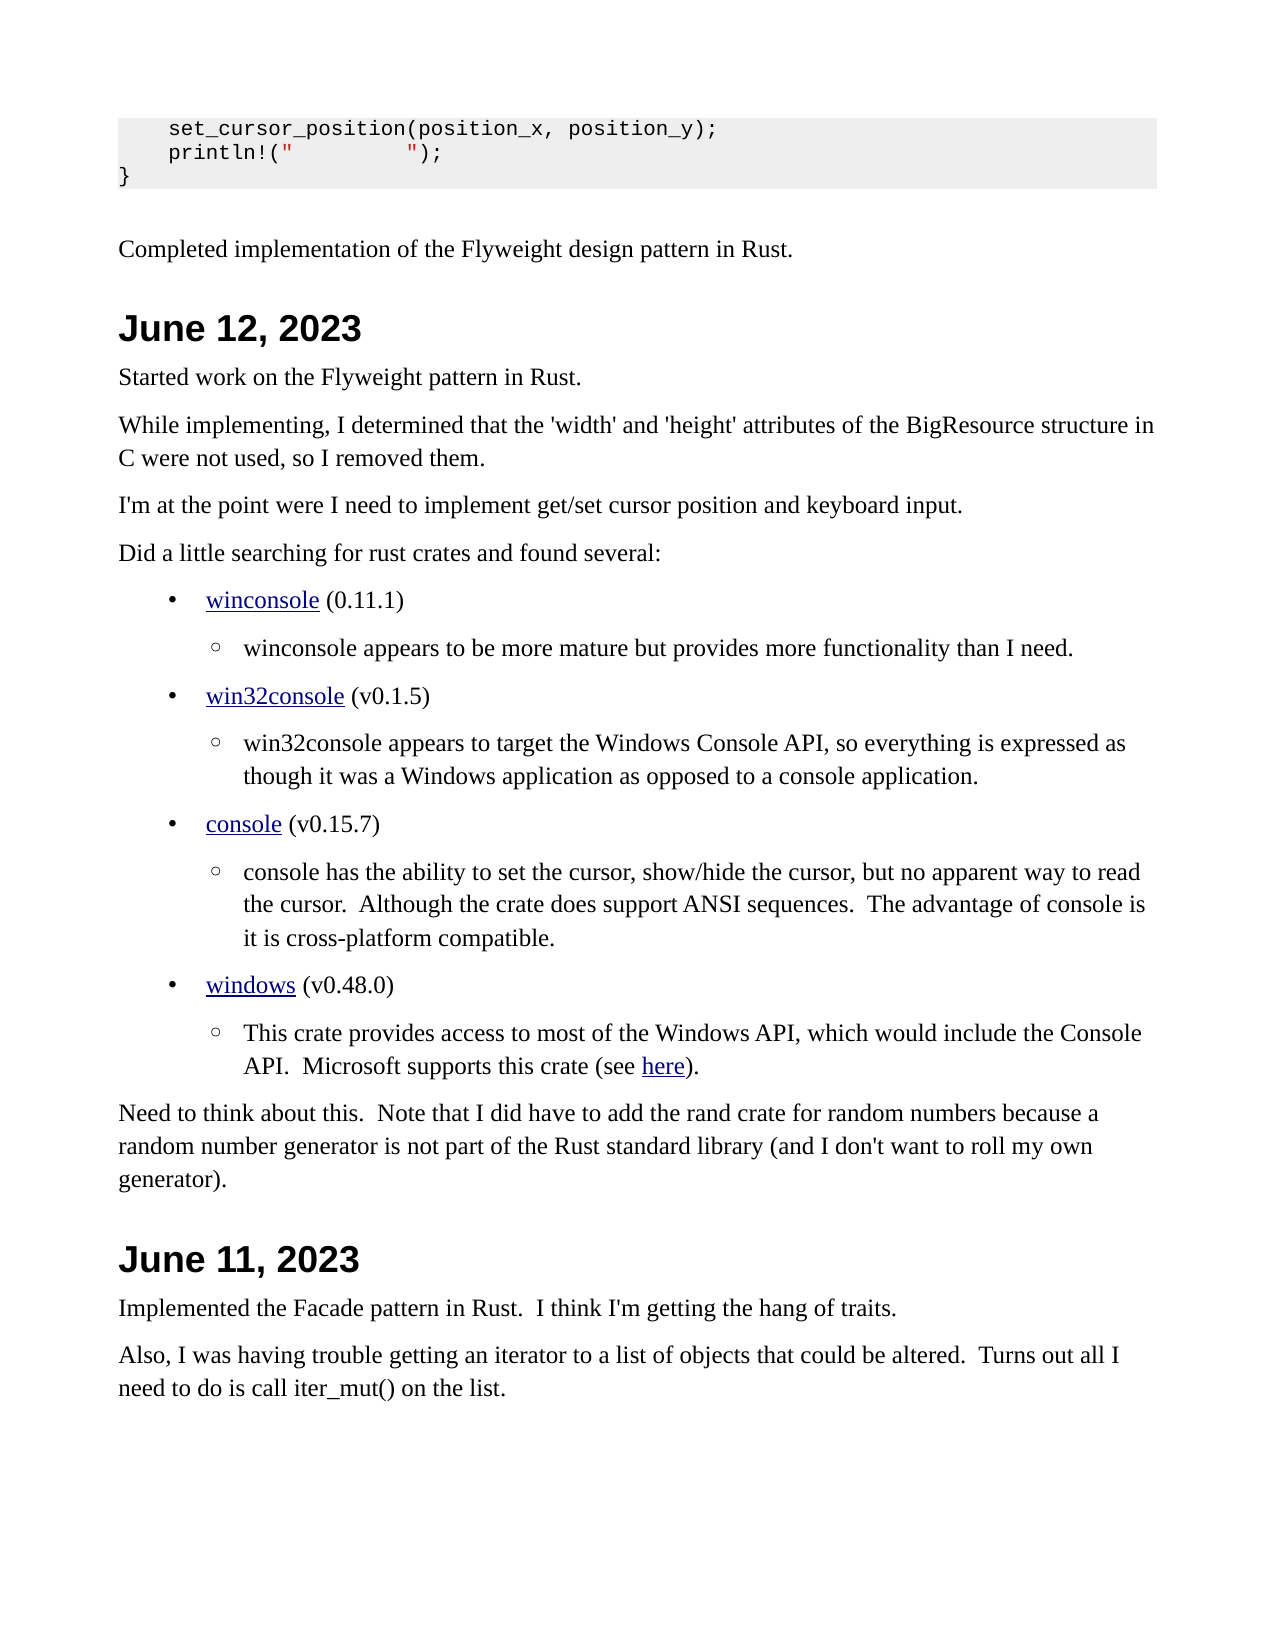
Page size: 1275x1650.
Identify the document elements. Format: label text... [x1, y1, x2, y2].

list winconsole appears to be more mature but provides more functionality than I need. [206, 633, 1157, 662]
text Completed implementation of the Flyweight design pattern in Rust. [118, 234, 1157, 263]
text Also, I was having trouble getting an iterator to a list of objects that could be altered. Turns out all I need to do is call iter_mut() on the list. [118, 1340, 1157, 1402]
list winconsole (0.11.1) [168, 586, 1157, 614]
text Started work on the Flyweight pattern in Rust. [118, 362, 1157, 391]
text Need to think about this. Note that I did have to add the rand crate for random numbers because a random number generator is not part of the Rust standard library (and I don't want to roll my own generator). [118, 1098, 1157, 1193]
subtitle June 12, 2023 [118, 306, 1157, 349]
text println!(" "); [118, 142, 1157, 165]
text While implementing, I determined that the 'width' and 'height' attributes of the BigResource structure in C were not used, so I removed them. [118, 410, 1157, 471]
list This crate provides access to most of the Windows API, which would include the Console API. Microsoft supports this crate (see here). [206, 1018, 1157, 1079]
text Did a little searching for rust crates and found several: [118, 538, 1157, 567]
subtitle June 11, 2023 [118, 1237, 1157, 1280]
list console has the ability to set the cursor, show/hide the cursor, but no apparent way to read the cursor. Although the crate does support ANSI sequences. The advantage of console is it is cross-platform compatible. [206, 857, 1157, 951]
text I'm at the point were I need to implement get/set cursor position and keyboard input. [118, 490, 1157, 519]
text set_cursor_position(position_x, position_y); [118, 118, 1157, 142]
list win32console appears to target the Windows Console API, so everything is expressed as though it was a Windows application as opposed to a console application. [206, 728, 1157, 790]
text } [118, 165, 1157, 189]
list win32console (v0.1.5) [168, 681, 1157, 709]
list windows (v0.48.0) [168, 970, 1157, 999]
list console (v0.15.7) [168, 809, 1157, 838]
text Implemented the Facade pattern in Rust. I think I'm getting the hang of traits. [118, 1293, 1157, 1321]
